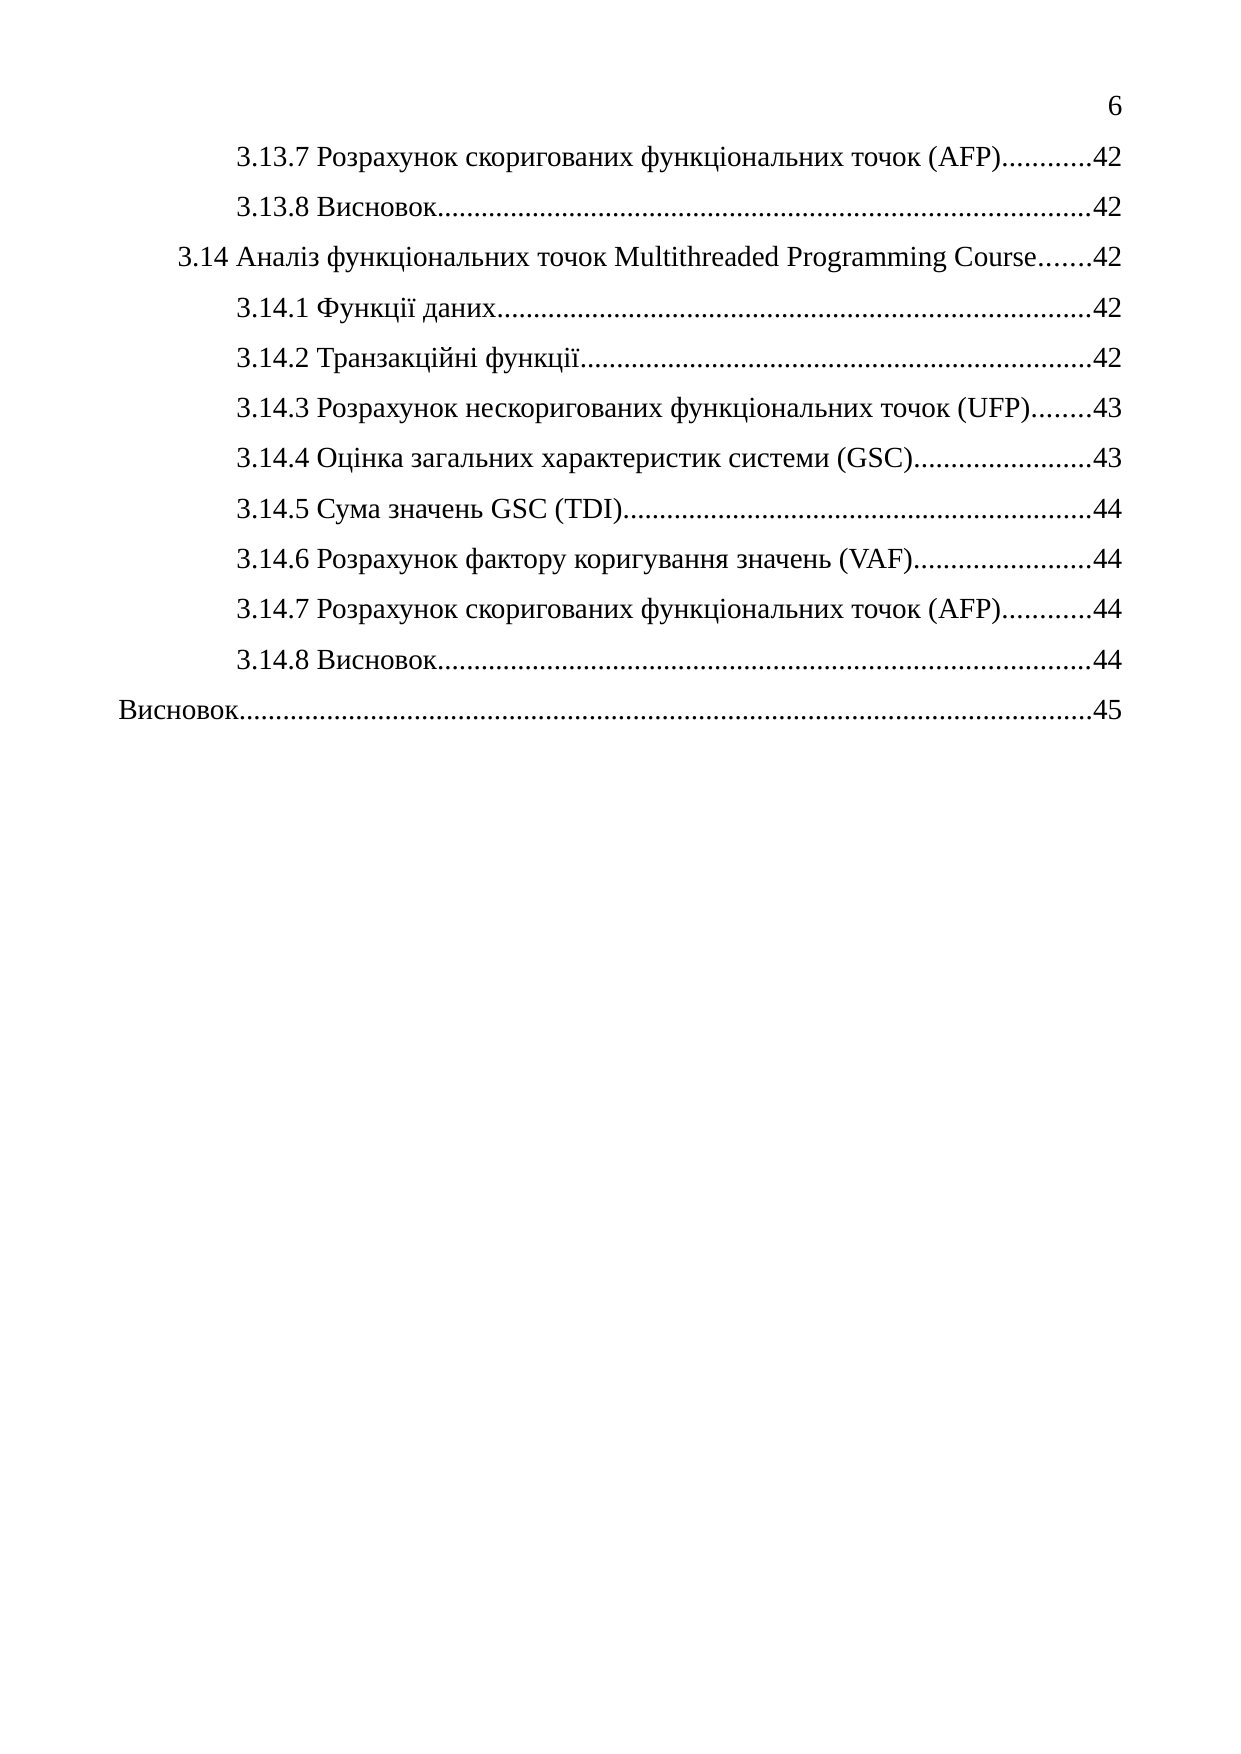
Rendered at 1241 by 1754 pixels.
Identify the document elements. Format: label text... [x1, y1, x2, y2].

text 3.14.2 Транзакційні функції 42 [236, 340, 1122, 373]
text Висновок 45 [118, 692, 1122, 726]
text 3.14.1 Функції даних 42 [236, 290, 1122, 323]
text 3.14.3 Розрахунок нескоригованих функціональних точок (UFP) 43 [236, 390, 1122, 424]
text 3.14.6 Розрахунок фактору коригування значень (VAF) 44 [236, 541, 1122, 575]
text 3.14 Аналіз функціональних точок Multithreaded Programming Course 42 [177, 239, 1122, 273]
text 3.14.4 Оцінка загальних характеристик системи (GSC) 43 [236, 441, 1122, 474]
text 3.14.8 Висновок 44 [236, 642, 1122, 675]
text 3.14.7 Розрахунок скоригованих функціональних точок (AFP) 44 [236, 592, 1122, 625]
text 3.13.8 Висновок 42 [236, 189, 1122, 223]
text 3.14.5 Сума значень GSC (TDI) 44 [236, 491, 1122, 524]
text 3.13.7 Розрахунок скоригованих функціональних точок (AFP) 42 [236, 139, 1122, 172]
